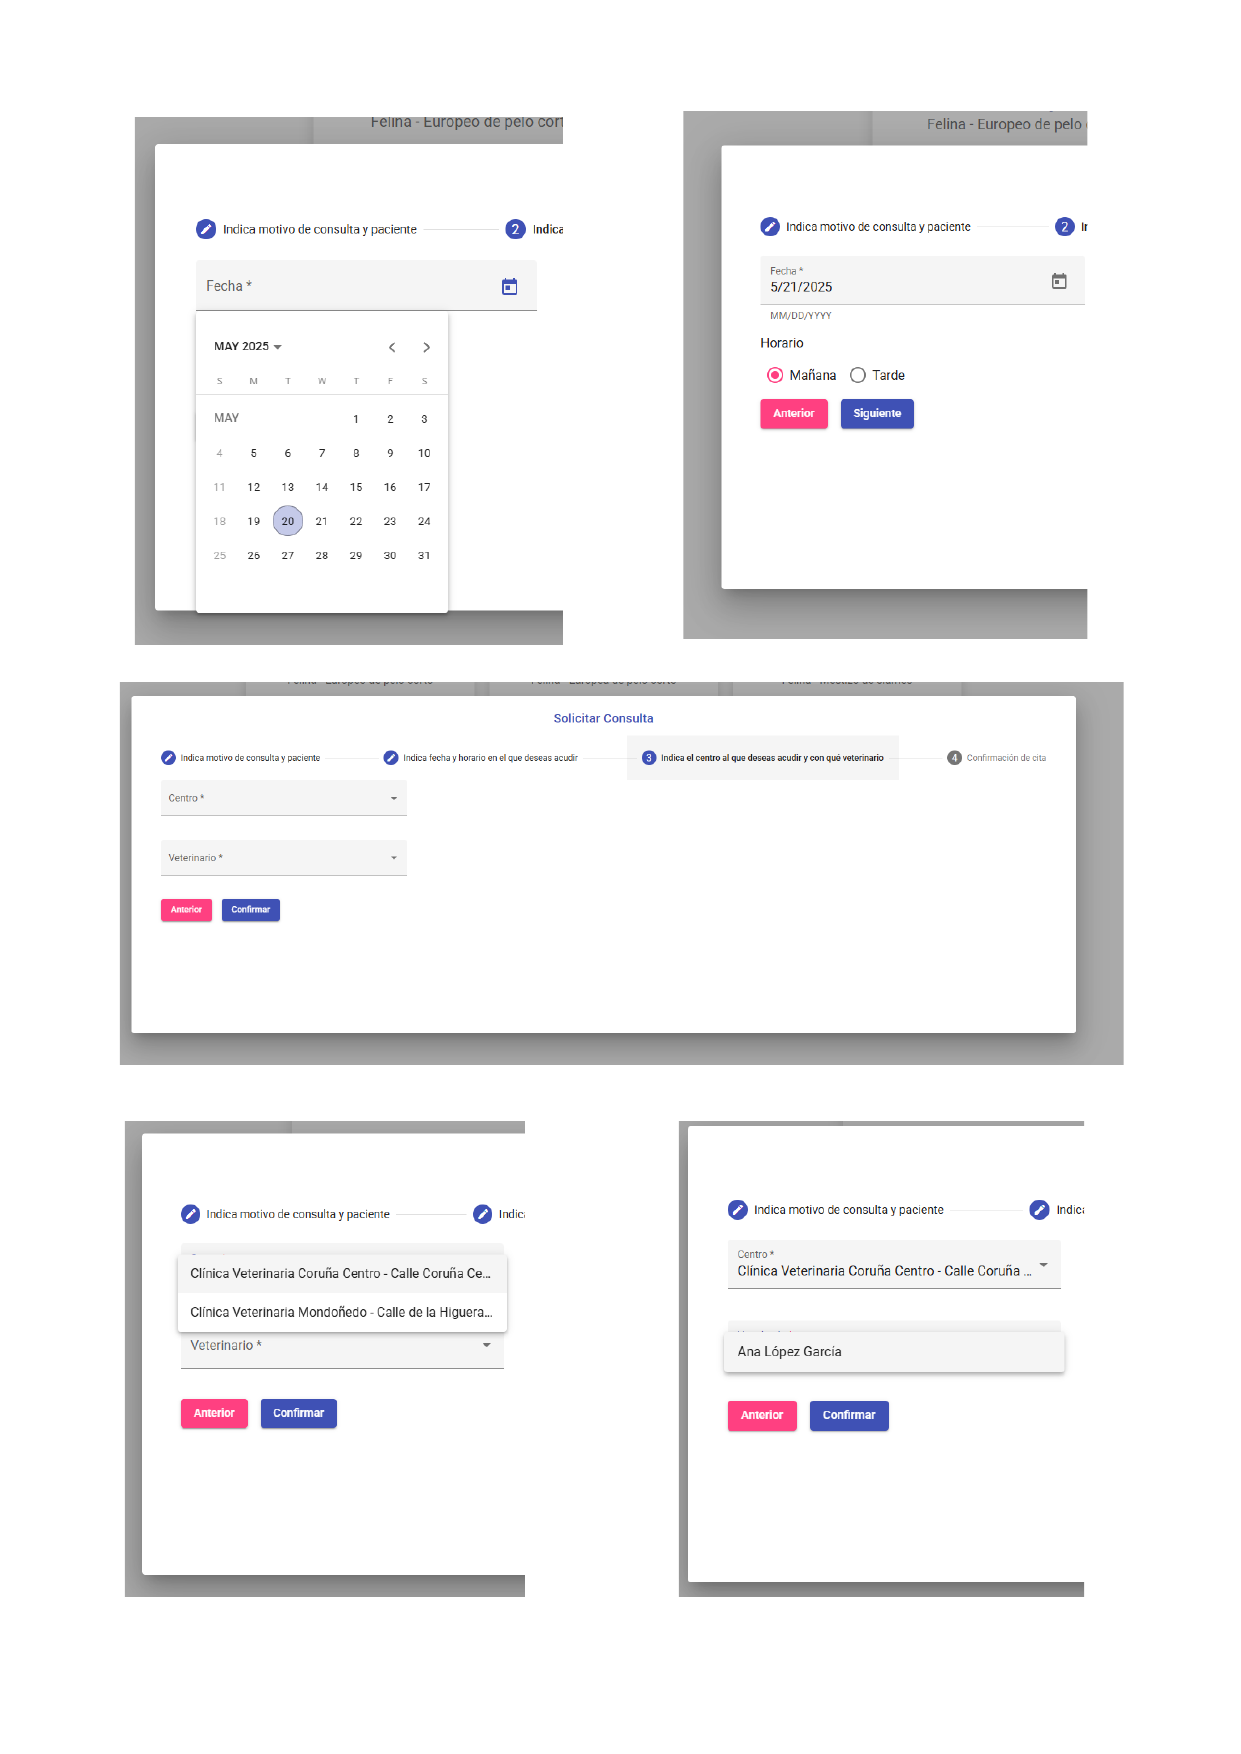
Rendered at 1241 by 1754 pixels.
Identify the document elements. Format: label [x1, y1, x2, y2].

picture [134, 117, 563, 645]
picture [678, 1121, 1085, 1597]
picture [124, 1121, 525, 1597]
picture [119, 682, 1124, 1065]
picture [683, 111, 1088, 639]
